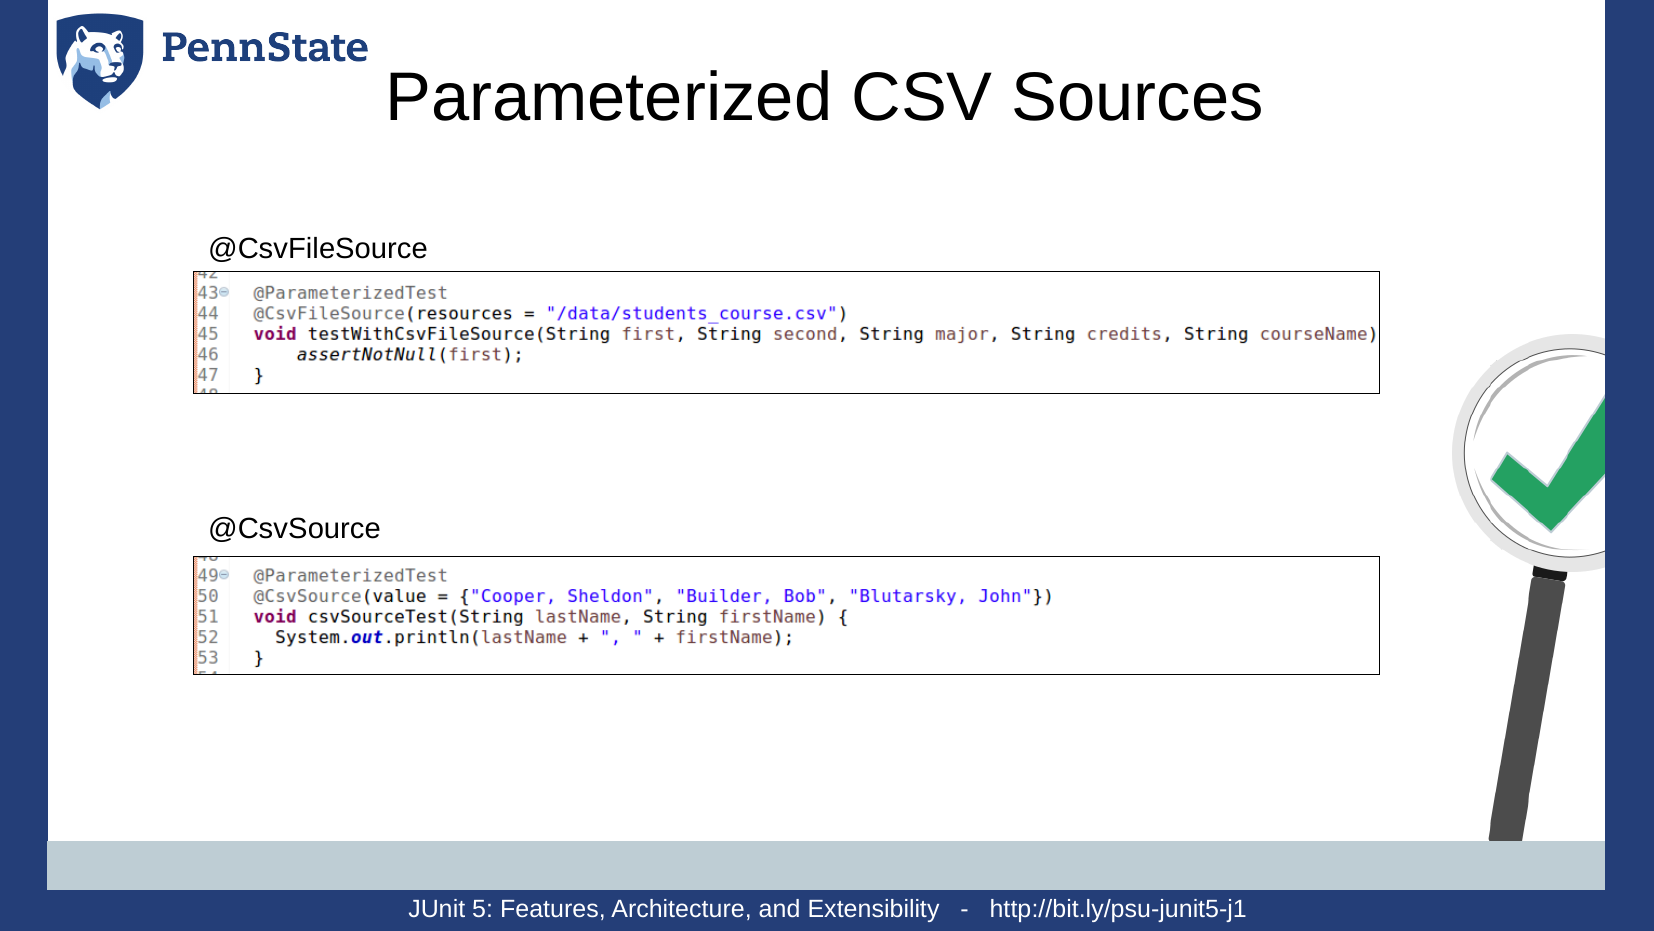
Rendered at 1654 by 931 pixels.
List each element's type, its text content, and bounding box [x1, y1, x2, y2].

picture [48, 0, 411, 152]
picture [193, 271, 1380, 394]
picture [193, 556, 1380, 675]
title Parameterized CSV Sources [60, 19, 1591, 175]
text_box @CsvFileSource [193, 224, 468, 272]
text_box @CsvSource [193, 504, 400, 552]
picture [1452, 334, 1605, 841]
